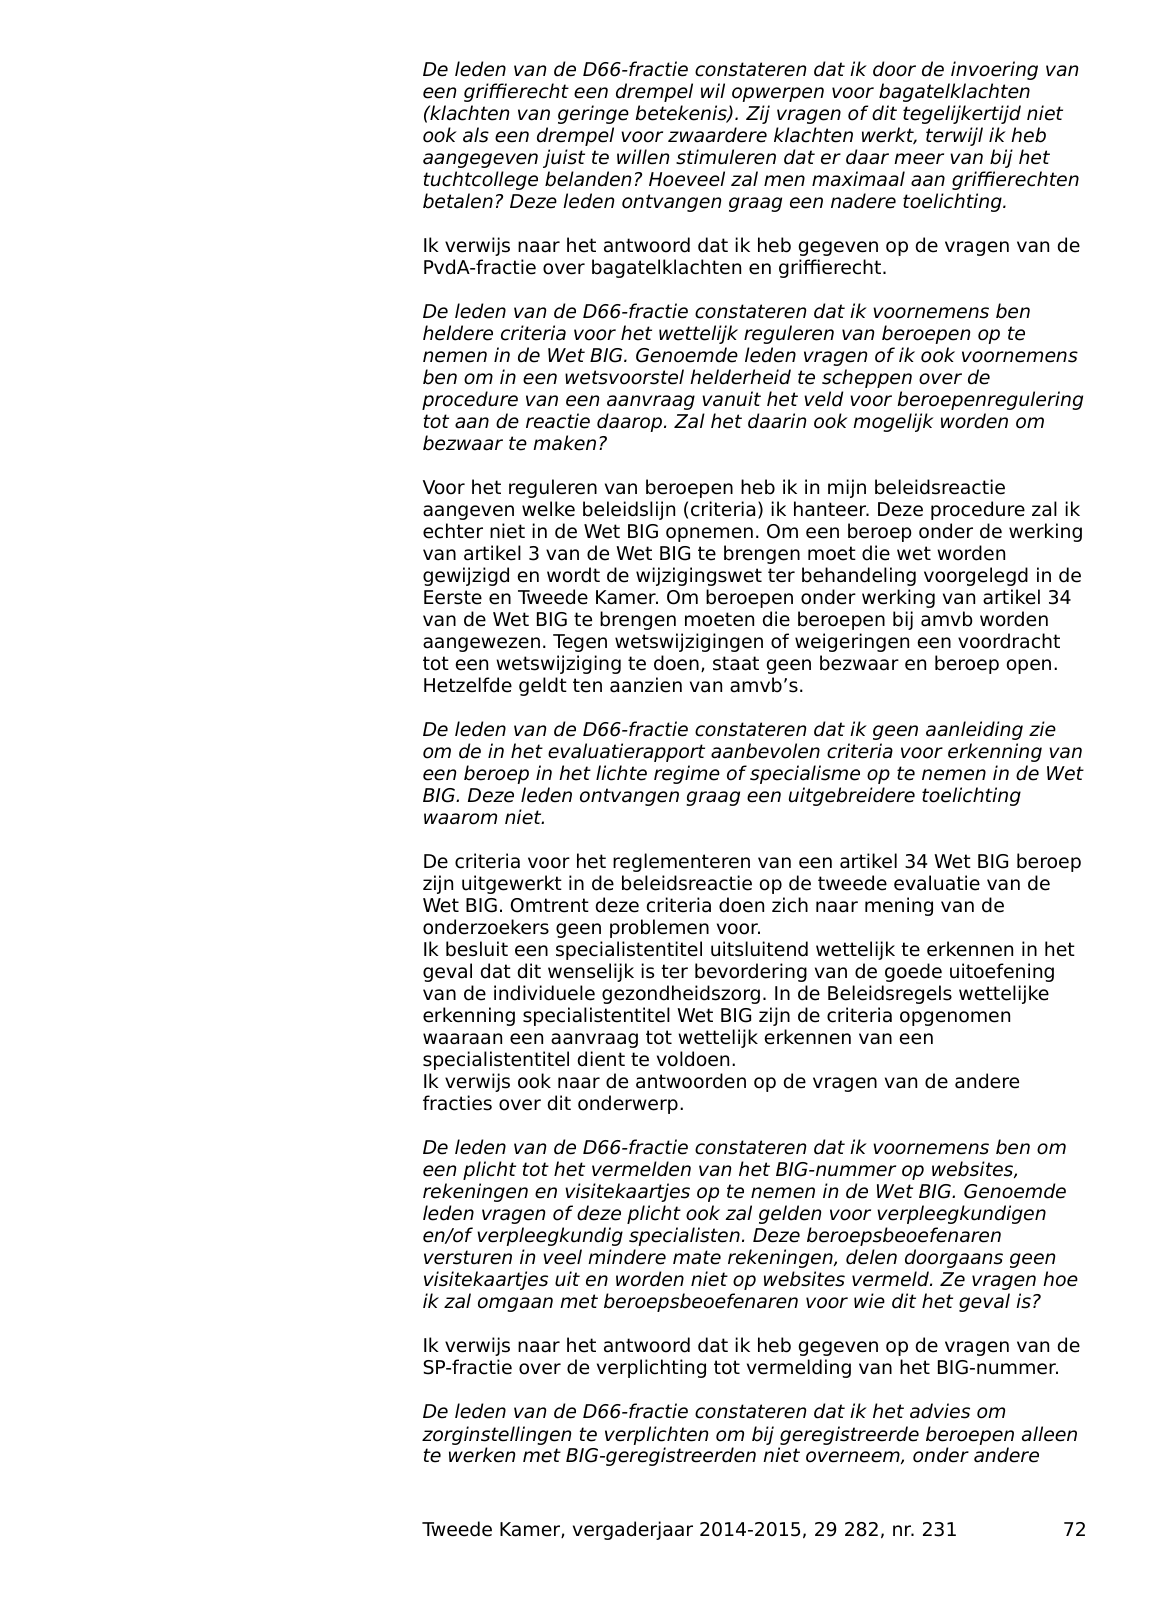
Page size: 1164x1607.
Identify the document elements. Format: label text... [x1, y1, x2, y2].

text Ik verwijs naar het antwoord dat ik heb gegeven op de vragen van de SP-fractie over de verplichting tot vermelding van het BIG-nummer. [422, 1335, 1087, 1379]
text De leden van de D66-fractie constateren dat ik voornemens ben heldere criteria voor het wettelijk reguleren van beroepen op te nemen in de Wet BIG. Genoemde leden vragen of ik ook voornemens ben om in een wetsvoorstel helderheid te scheppen over de procedure van een aanvraag vanuit het veld voor beroepenregulering tot aan de reactie daarop. Zal het daarin ook mogelijk worden om bezwaar te maken? [422, 301, 1087, 455]
text Ik besluit een specialistentitel uitsluitend wettelijk te erkennen in het geval dat dit wenselijk is ter bevordering van de goede uitoefening van de individuele gezondheidszorg. In de Beleidsregels wettelijke erkenning specialistentitel Wet BIG zijn de criteria opgenomen waaraan een aanvraag tot wettelijk erkennen van een specialistentitel dient te voldoen. [422, 939, 1087, 1071]
text De leden van de D66-fractie constateren dat ik het advies om zorginstellingen te verplichten om bij geregistreerde beroepen alleen te werken met BIG-geregistreerden niet overneem, onder andere [422, 1401, 1087, 1467]
text De leden van de D66-fractie constateren dat ik geen aanleiding zie om de in het evaluatierapport aanbevolen criteria voor erkenning van een beroep in het lichte regime of specialisme op te nemen in de Wet BIG. Deze leden ontvangen graag een uitgebreidere toelichting waarom niet. [422, 719, 1087, 829]
text De criteria voor het reglementeren van een artikel 34 Wet BIG beroep zijn uitgewerkt in de beleidsreactie op de tweede evaluatie van de Wet BIG. Omtrent deze criteria doen zich naar mening van de onderzoekers geen problemen voor. [422, 851, 1087, 939]
text De leden van de D66-fractie constateren dat ik voornemens ben om een plicht tot het vermelden van het BIG-nummer op websites, rekeningen en visitekaartjes op te nemen in de Wet BIG. Genoemde leden vragen of deze plicht ook zal gelden voor verpleegkundigen en/of verpleegkundig specialisten. Deze beroepsbeoefenaren versturen in veel mindere mate rekeningen, delen doorgaans geen visitekaartjes uit en worden niet op websites vermeld. Ze vragen hoe ik zal omgaan met beroepsbeoefenaren voor wie dit het geval is? [422, 1137, 1087, 1313]
text De leden van de D66-fractie constateren dat ik door de invoering van een griffierecht een drempel wil opwerpen voor bagatelklachten (klachten van geringe betekenis). Zij vragen of dit tegelijkertijd niet ook als een drempel voor zwaardere klachten werkt, terwijl ik heb aangegeven juist te willen stimuleren dat er daar meer van bij het tuchtcollege belanden? Hoeveel zal men maximaal aan griffierechten betalen? Deze leden ontvangen graag een nadere toelichting. [422, 59, 1087, 213]
text Ik verwijs ook naar de antwoorden op de vragen van de andere fracties over dit onderwerp. [422, 1071, 1087, 1115]
text Ik verwijs naar het antwoord dat ik heb gegeven op de vragen van de PvdA-fractie over bagatelklachten en griffierecht. [422, 235, 1087, 279]
text Voor het reguleren van beroepen heb ik in mijn beleidsreactie aangeven welke beleidslijn (criteria) ik hanteer. Deze procedure zal ik echter niet in de Wet BIG opnemen. Om een beroep onder de werking van artikel 3 van de Wet BIG te brengen moet die wet worden gewijzigd en wordt de wijzigingswet ter behandeling voorgelegd in de Eerste en Tweede Kamer. Om beroepen onder werking van artikel 34 van de Wet BIG te brengen moeten die beroepen bij amvb worden aangewezen. Tegen wetswijzigingen of weigeringen een voordracht tot een wetswijziging te doen, staat geen bezwaar en beroep open. Hetzelfde geldt ten aanzien van amvb’s. [422, 477, 1087, 697]
